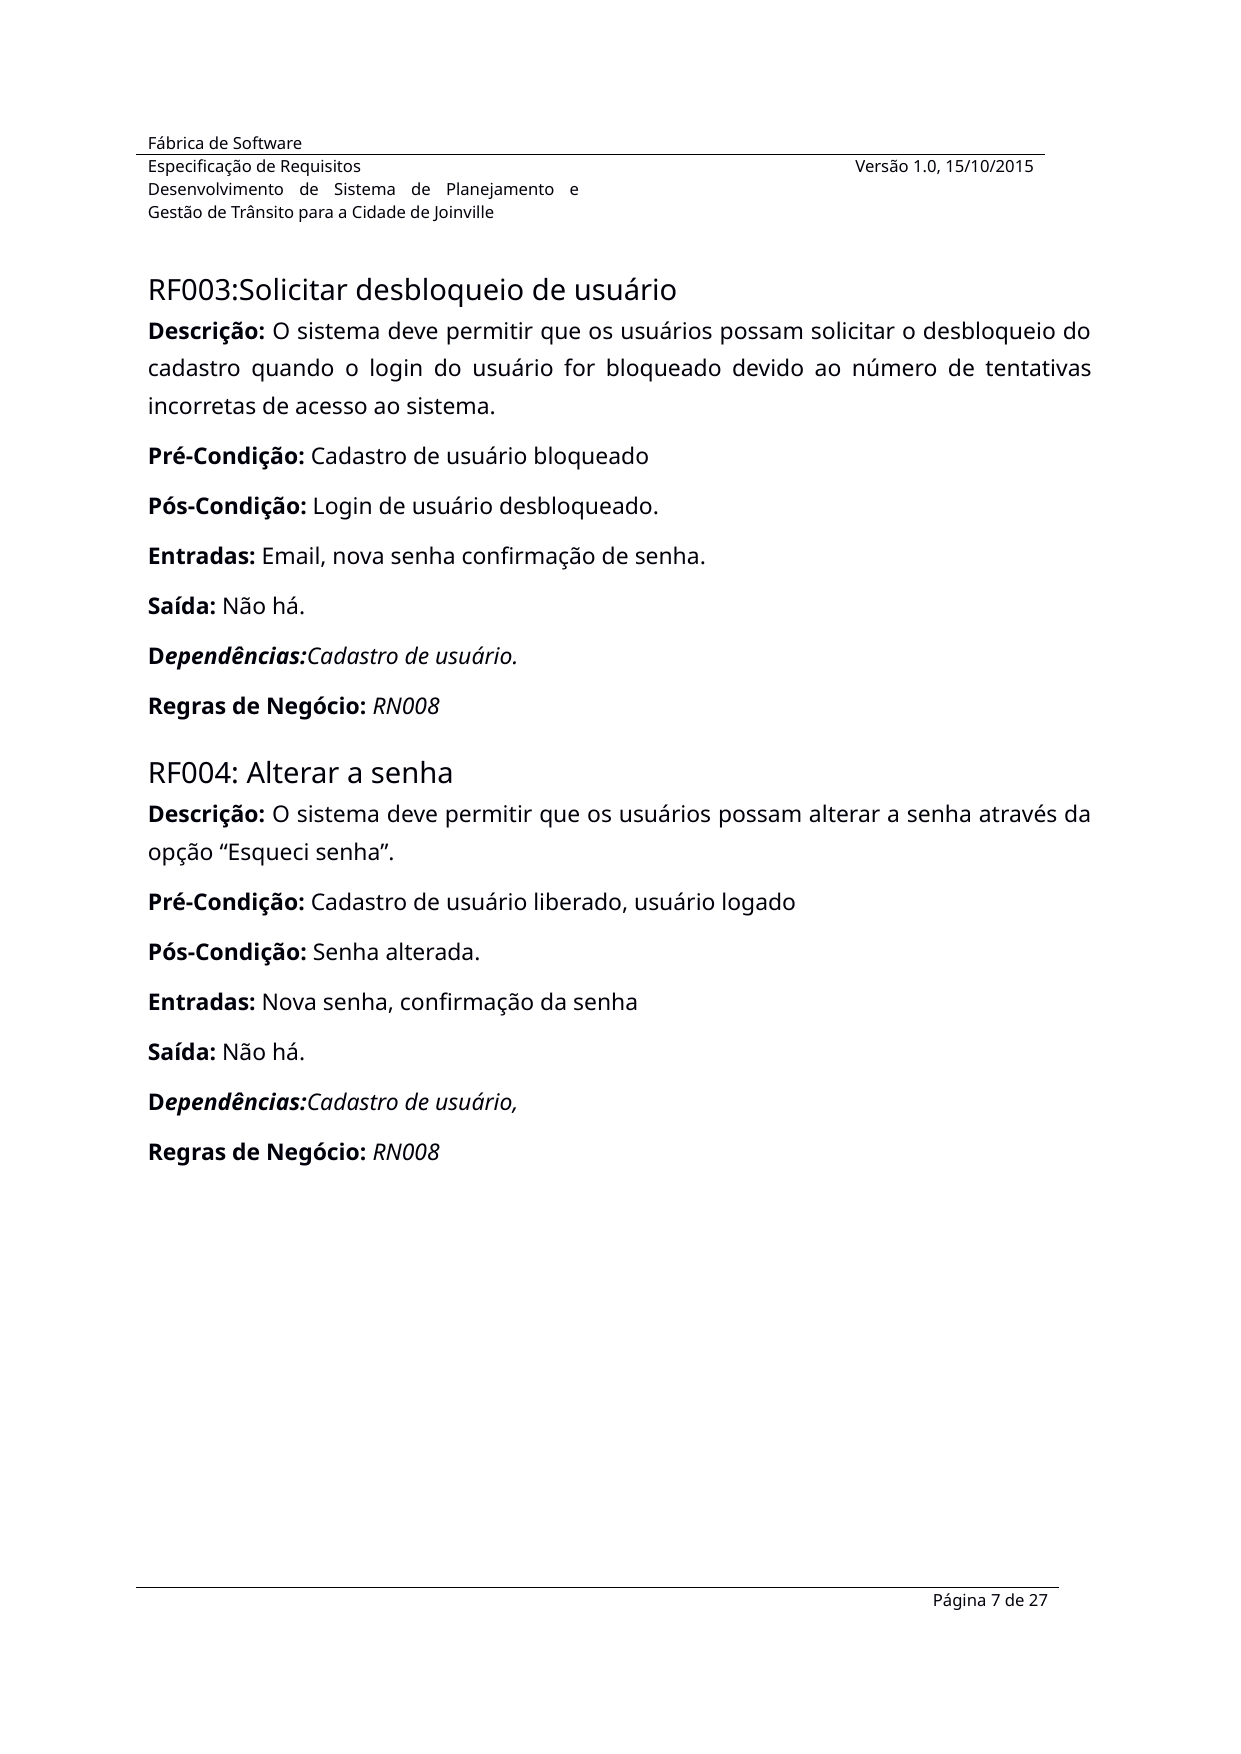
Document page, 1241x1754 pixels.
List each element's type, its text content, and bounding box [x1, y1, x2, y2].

text Descrição: O sistema deve permitir que os usuários possam alterar a senha através da opção “Esqueci senha”. [148, 798, 1093, 867]
text Pós-Condição: Senha alterada. [148, 936, 1093, 967]
text Saída: Não há. [148, 590, 1093, 621]
subtitle RF004: Alterar a senha [148, 752, 1093, 792]
text Descrição: O sistema deve permitir que os usuários possam solicitar o desbloqueio do cadastro quando o login do usuário for bloqueado devido ao número de tentativas incorretas de acesso ao sistema. [148, 315, 1093, 421]
text Pós-Condição: Login de usuário desbloqueado. [148, 490, 1093, 521]
text Entradas: Nova senha, confirmação da senha [148, 986, 1093, 1017]
text Dependências:Cadastro de usuário. [148, 640, 1093, 671]
text Pré-Condição: Cadastro de usuário bloqueado [148, 440, 1093, 471]
text Dependências:Cadastro de usuário, [148, 1086, 1093, 1117]
text Regras de Negócio: RN008 [148, 1136, 1093, 1167]
text Saída: Não há. [148, 1036, 1093, 1067]
text Entradas: Email, nova senha confirmação de senha. [148, 540, 1093, 571]
text Pré-Condição: Cadastro de usuário liberado, usuário logado [148, 886, 1093, 917]
text Regras de Negócio: RN008 [148, 690, 1093, 721]
subtitle RF003:Solicitar desbloqueio de usuário [148, 269, 1093, 308]
